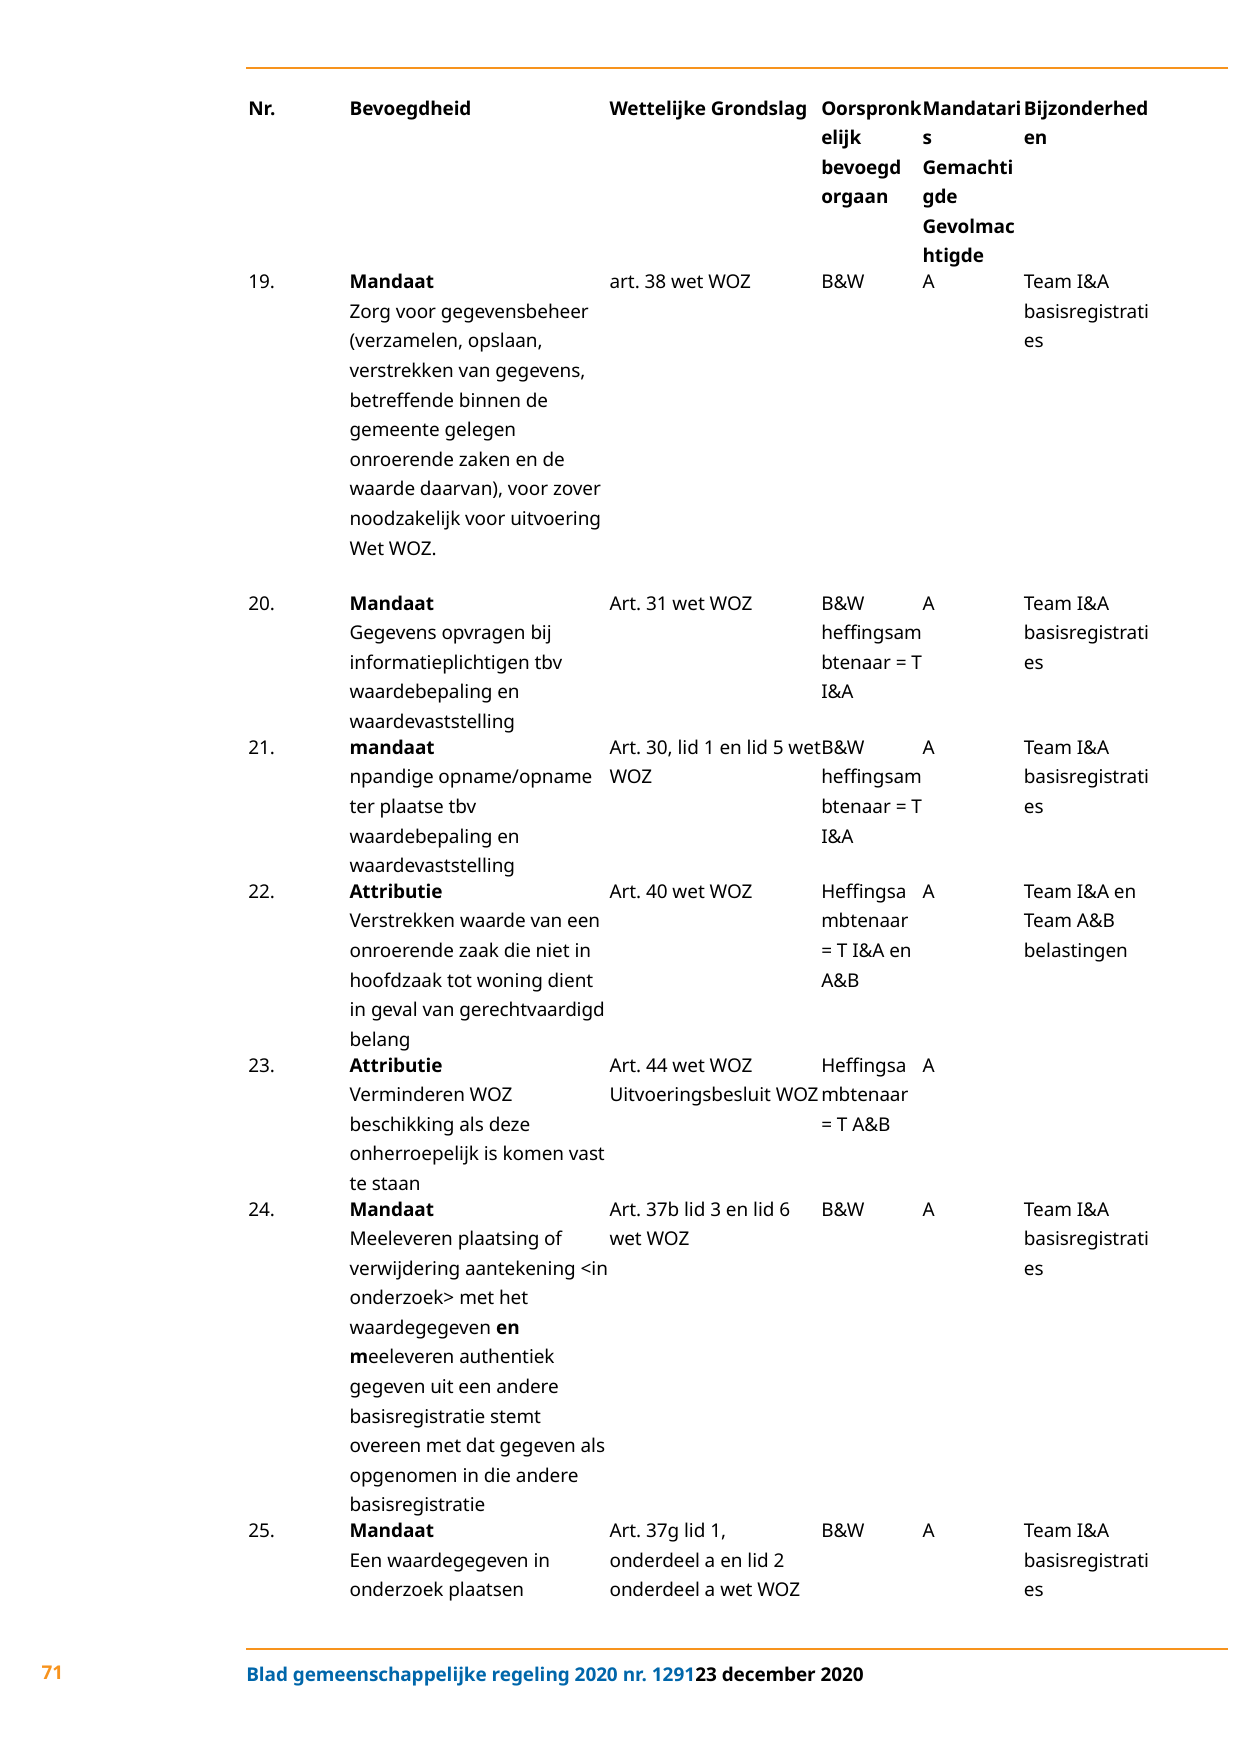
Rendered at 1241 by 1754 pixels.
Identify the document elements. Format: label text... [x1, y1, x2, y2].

table_cell Art. 37g lid 1, onderdeel a en lid 2 onderdeel a wet WOZ [609, 1518, 821, 1602]
table_cell 19. [248, 269, 349, 590]
table_cell A [923, 590, 1024, 734]
table_cell A [923, 878, 1024, 1052]
table_cell Art. 31 wet WOZ [609, 590, 821, 734]
table_cell A [923, 734, 1024, 878]
table_cell A [923, 1518, 1024, 1602]
table_cell Art. 37b lid 3 en lid 6 wet WOZ [609, 1196, 821, 1517]
table_cell 21. [248, 734, 349, 878]
table_cell Mandaat Gegevens opvragen bij informatieplichtigen tbv waardebepaling en waardevaststelling [349, 590, 609, 734]
table_cell Attributie Verstrekken waarde van een onroerende zaak die niet in hoofdzaak tot woning dient in geval van gerechtvaardigd belang [349, 878, 609, 1052]
table_cell A [923, 269, 1024, 590]
table_cell Oorspronkelijk bevoegd orgaan [821, 95, 922, 268]
table_cell Art. 44 wet WOZ Uitvoeringsbesluit WOZ [609, 1052, 821, 1196]
table_cell 23. [248, 1052, 349, 1196]
table_cell 22. [248, 878, 349, 1052]
table_cell B&W heffingsambtenaar = T I&A [821, 590, 922, 734]
table_cell Mandaat Zorg voor gegevensbeheer (verzamelen, opslaan, verstrekken van gegevens, betreffende binnen de gemeente gelegen onroerende zaken en de waarde daarvan), voor zover noodzakelijk voor uitvoering Wet WOZ. [349, 269, 609, 590]
table_cell Team I&A basisregistraties [1024, 1518, 1152, 1602]
table_cell Team I&A basisregistraties [1024, 1196, 1152, 1517]
table_cell Art. 30, lid 1 en lid 5 wet WOZ [609, 734, 821, 878]
table_cell Bevoegdheid [349, 95, 609, 268]
table_cell Heffingsambtenaar = T I&A en A&B [821, 878, 922, 1052]
table_cell Mandaat Meeleveren plaatsing of verwijdering aantekening <in onderzoek> met het waardegegeven en meeleveren authentiek gegeven uit een andere basisregistratie stemt overeen met dat gegeven als opgenomen in die andere basisregistratie [349, 1196, 609, 1517]
table_cell 24. [248, 1196, 349, 1517]
table_cell [1024, 1052, 1152, 1196]
table_cell B&W [821, 269, 922, 590]
table_cell Art. 40 wet WOZ [609, 878, 821, 1052]
table_cell Team I&A basisregistraties [1024, 590, 1152, 734]
table_cell B&W [821, 1518, 922, 1602]
table_cell 25. [248, 1518, 349, 1602]
table_cell B&W [821, 1196, 922, 1517]
table_cell Wettelijke Grondslag [609, 95, 821, 268]
table_cell A [923, 1196, 1024, 1517]
table_cell Team I&A en Team A&B belastingen [1024, 878, 1152, 1052]
table_cell mandaat npandige opname/opname ter plaatse tbv waardebepaling en waardevaststelling [349, 734, 609, 878]
table_cell Nr. [248, 95, 349, 268]
table_cell B&W heffingsambtenaar = T I&A [821, 734, 922, 878]
table_cell Mandataris Gemachtigde Gevolmachtigde [923, 95, 1024, 268]
table_cell Heffingsambtenaar = T A&B [821, 1052, 922, 1196]
table_cell art. 38 wet WOZ [609, 269, 821, 590]
table_cell A [923, 1052, 1024, 1196]
picture [41, 47, 231, 172]
table_cell Bijzonderheden [1024, 95, 1152, 268]
table_cell 20. [248, 590, 349, 734]
table_cell Mandaat Een waardegegeven in onderzoek plaatsen [349, 1518, 609, 1602]
table_cell Team I&A basisregistraties [1024, 269, 1152, 590]
table_cell Team I&A basisregistraties [1024, 734, 1152, 878]
table_cell Attributie Verminderen WOZ beschikking als deze onherroepelijk is komen vast te staan [349, 1052, 609, 1196]
